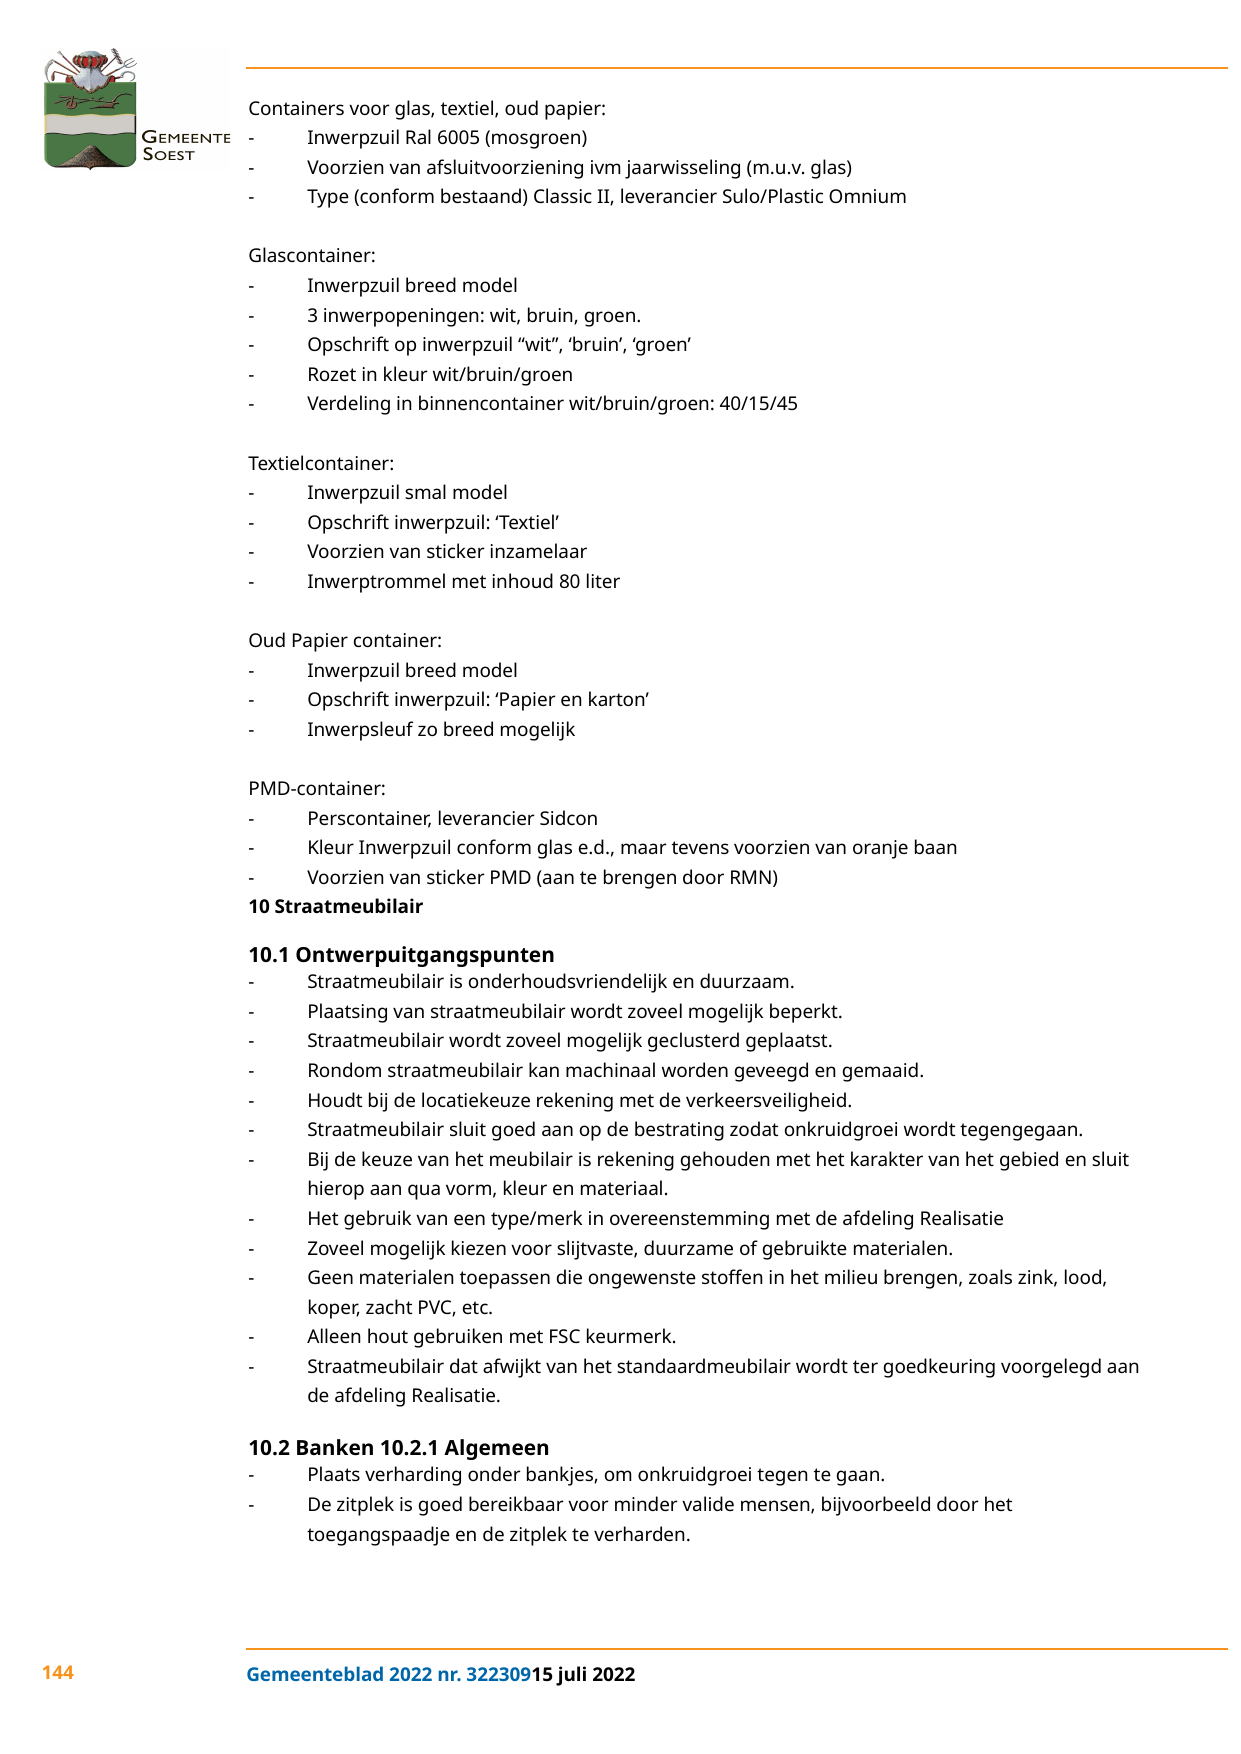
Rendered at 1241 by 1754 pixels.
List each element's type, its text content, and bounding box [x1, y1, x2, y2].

list Alleen hout gebruiken met FSC keurmerk. [248, 1323, 1152, 1349]
list Straatmeubilair sluit goed aan op de bestrating zodat onkruidgroei wordt tegengegaan. [248, 1116, 1152, 1142]
picture [41, 47, 231, 172]
list Opschrift inwerpzuil: ‘Papier en karton’ [248, 686, 1152, 712]
list Inwerpzuil breed model [248, 657, 1152, 683]
list Plaats verharding onder bankjes, om onkruidgroei tegen te gaan. [248, 1462, 1152, 1487]
list Plaatsing van straatmeubilair wordt zoveel mogelijk beperkt. [248, 998, 1152, 1024]
text 10 Straatmeubilair [248, 893, 1152, 919]
list Straatmeubilair wordt zoveel mogelijk geclusterd geplaatst. [248, 1028, 1152, 1053]
list Inwerpzuil breed model [248, 272, 1152, 298]
list Inwerpzuil Ral 6005 (mosgroen) [248, 124, 1152, 150]
list Straatmeubilair is onderhoudsvriendelijk en duurzaam. [248, 968, 1152, 994]
list Inwerpsleuf zo breed mogelijk [248, 716, 1152, 742]
list Type (conform bestaand) Classic II, leverancier Sulo/Plastic Omnium [248, 183, 1152, 209]
text Glascontainer: [248, 243, 1152, 268]
list Perscontainer, leverancier Sidcon [248, 805, 1152, 831]
list Houdt bij de locatiekeuze rekening met de verkeersveiligheid. [248, 1087, 1152, 1113]
list Het gebruik van een type/merk in overeenstemming met de afdeling Realisatie [248, 1205, 1152, 1231]
text 10.1 Ontwerpuitgangspunten [248, 940, 1152, 968]
list De zitplek is goed bereikbaar voor minder valide mensen, bijvoorbeeld door het toegangspaadje en de zitplek te verharden. [248, 1491, 1152, 1546]
list Voorzien van sticker PMD (aan te brengen door RMN) [248, 864, 1152, 890]
list Opschrift op inwerpzuil “wit”, ‘bruin’, ‘groen’ [248, 331, 1152, 357]
list Inwerpzuil smal model [248, 479, 1152, 505]
list Geen materialen toepassen die ongewenste stoffen in het milieu brengen, zoals zink, lood, koper, zacht PVC, etc. [248, 1264, 1152, 1320]
list Rozet in kleur wit/bruin/groen [248, 361, 1152, 387]
list 3 inwerpopeningen: wit, bruin, groen. [248, 302, 1152, 328]
list Inwerptrommel met inhoud 80 liter [248, 568, 1152, 594]
text Oud Papier container: [248, 627, 1152, 653]
list Zoveel mogelijk kiezen voor slijtvaste, duurzame of gebruikte materialen. [248, 1235, 1152, 1261]
text Textielcontainer: [248, 450, 1152, 476]
list Straatmeubilair dat afwijkt van het standaardmeubilair wordt ter goedkeuring voorgelegd aan de afdeling Realisatie. [248, 1353, 1152, 1408]
text Containers voor glas, textiel, oud papier: [248, 95, 1152, 121]
text PMD-container: [248, 775, 1152, 801]
list Verdeling in binnencontainer wit/bruin/groen: 40/15/45 [248, 391, 1152, 416]
list Bij de keuze van het meubilair is rekening gehouden met het karakter van het gebied en sluit hierop aan qua vorm, kleur en materiaal. [248, 1146, 1152, 1201]
list Opschrift inwerpzuil: ‘Textiel’ [248, 509, 1152, 535]
list Rondom straatmeubilair kan machinaal worden geveegd en gemaaid. [248, 1057, 1152, 1083]
text 10.2 Banken 10.2.1 Algemeen [248, 1433, 1152, 1462]
list Voorzien van afsluitvoorziening ivm jaarwisseling (m.u.v. glas) [248, 154, 1152, 180]
list Voorzien van sticker inzamelaar [248, 538, 1152, 564]
list Kleur Inwerpzuil conform glas e.d., maar tevens voorzien van oranje baan [248, 834, 1152, 860]
